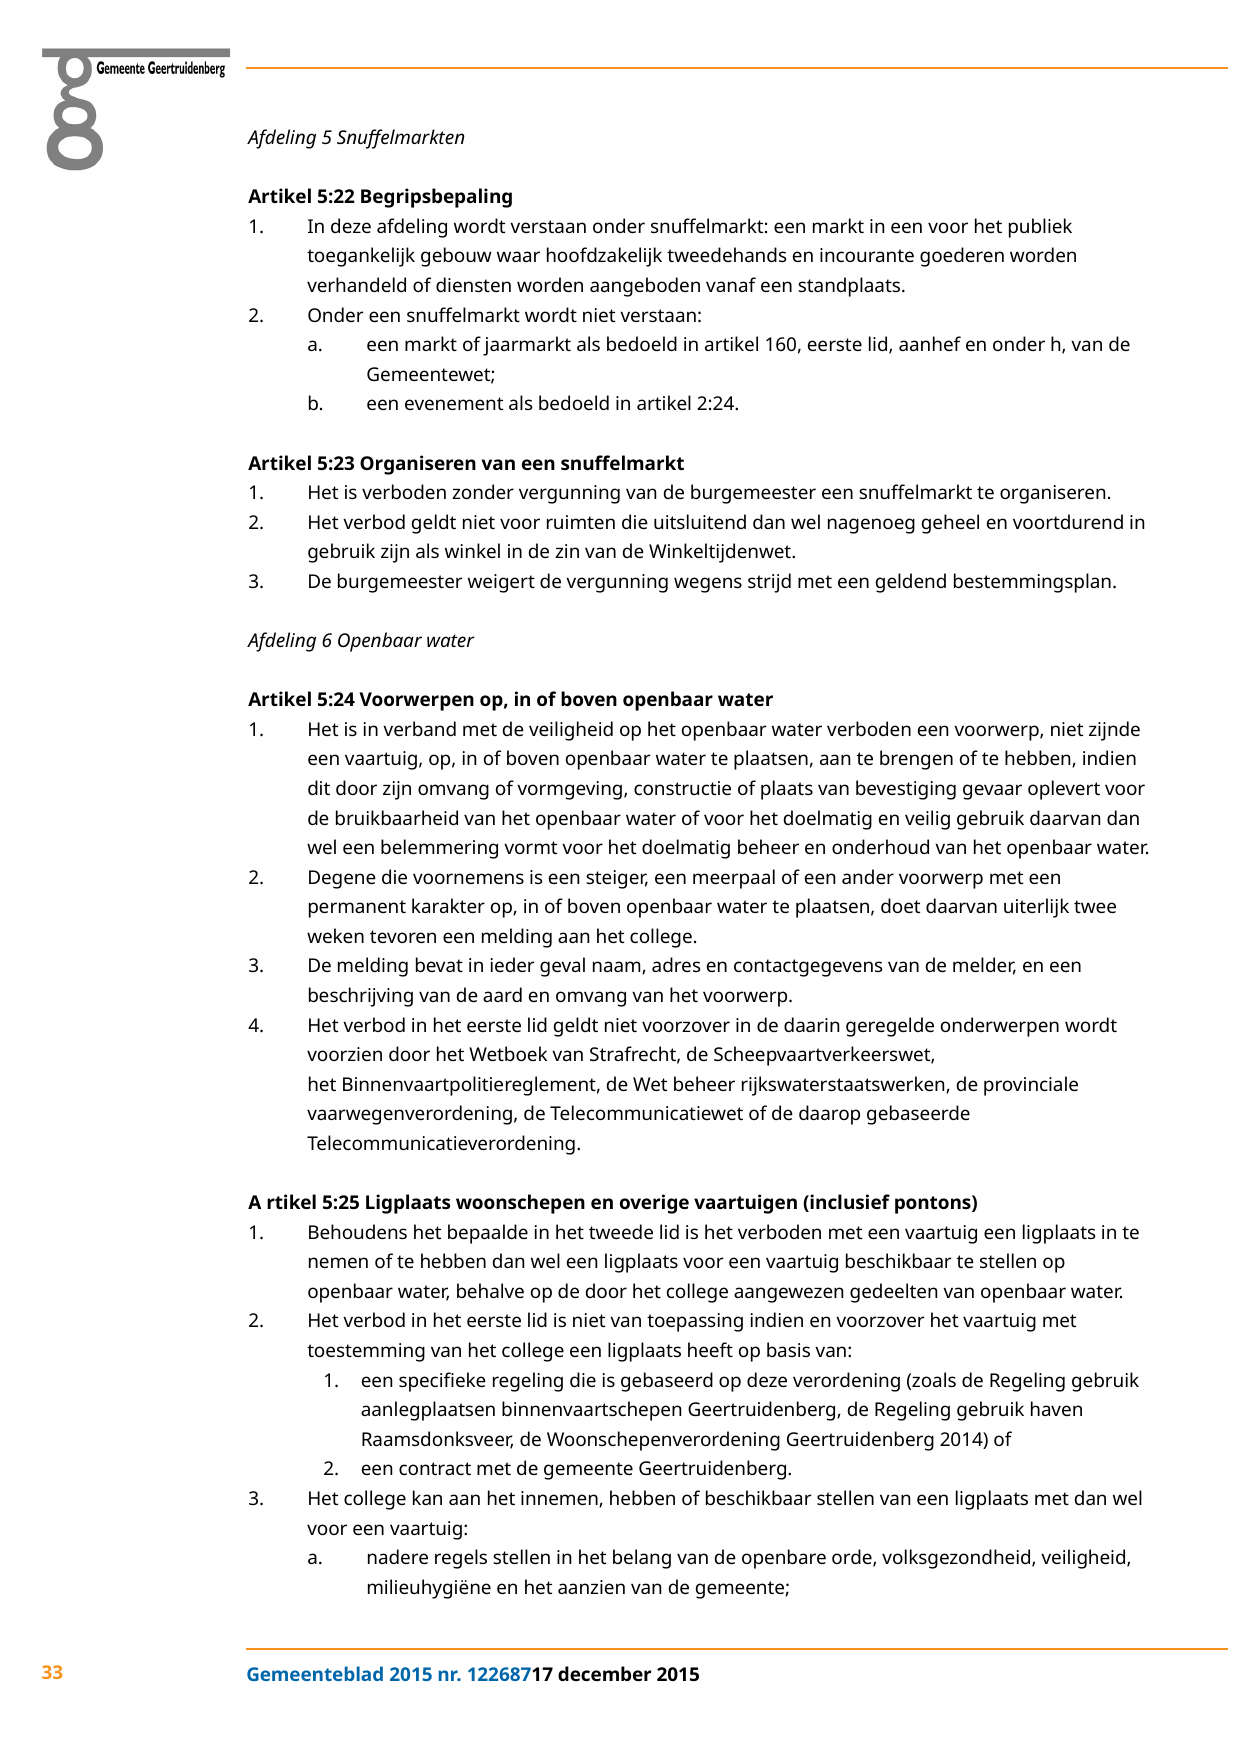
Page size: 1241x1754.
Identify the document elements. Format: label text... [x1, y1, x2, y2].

text Afdeling 5 Snuffelmarkten [248, 124, 1152, 150]
list Degene die voornemens is een steiger, een meerpaal of een ander voorwerp met een permanent karakter op, in of boven openbaar water te plaatsen, doet daarvan uiterlijk twee weken tevoren een melding aan het college. [248, 864, 1152, 949]
list nadere regels stellen in het belang van de openbare orde, volksgezondheid, veiligheid, milieuhygiëne en het aanzien van de gemeente; [307, 1544, 1152, 1600]
list een markt of jaarmarkt als bedoeld in artikel 160, eerste lid, aanhef en onder h, van de Gemeentewet; [307, 331, 1152, 387]
text A rtikel 5:25 Ligplaats woonschepen en overige vaartuigen (inclusief pontons) [248, 1189, 1152, 1215]
picture [41, 47, 231, 172]
text Artikel 5:24 Voorwerpen op, in of boven openbaar water [248, 686, 1152, 712]
list Het is in verband met de veiligheid op het openbaar water verboden een voorwerp, niet zijnde een vaartuig, op, in of boven openbaar water te plaatsen, aan te brengen of te hebben, indien dit door zijn omvang of vormgeving, constructie of plaats van bevestiging gevaar oplevert voor de bruikbaarheid van het openbaar water of voor het doelmatig en veilig gebruik daarvan dan wel een belemmering vormt voor het doelmatig beheer en onderhoud van het openbaar water. [248, 716, 1152, 860]
text Artikel 5:23 Organiseren van een snuffelmarkt [248, 450, 1152, 476]
list Onder een snuffelmarkt wordt niet verstaan: [248, 302, 1152, 328]
list Het verbod in het eerste lid is niet van toepassing indien en voorzover het vaartuig met toestemming van het college een ligplaats heeft op basis van: [248, 1308, 1152, 1363]
list een specifieke regeling die is gebaseerd op deze verordening (zoals de Regeling gebruik aanlegplaatsen binnenvaartschepen Geertruidenberg, de Regeling gebruik haven Raamsdonksveer, de Woonschepenverordening Geertruidenberg 2014) of [323, 1367, 1152, 1452]
list In deze afdeling wordt verstaan onder snuffelmarkt: een markt in een voor het publiek toegankelijk gebouw waar hoofdzakelijk tweedehands en incourante goederen worden verhandeld of diensten worden aangeboden vanaf een standplaats. [248, 213, 1152, 298]
text Afdeling 6 Openbaar water [248, 627, 1152, 653]
list De melding bevat in ieder geval naam, adres en contactgegevens van de melder, en een beschrijving van de aard en omvang van het voorwerp. [248, 953, 1152, 1008]
list Het verbod in het eerste lid geldt niet voorzover in de daarin geregelde onderwerpen wordt voorzien door het Wetboek van Strafrecht, de Scheepvaartverkeerswet, het Binnenvaartpolitiereglement, de Wet beheer rijkswaterstaatswerken, de provinciale vaarwegenverordening, de Telecommunicatiewet of de daarop gebaseerde Telecommunicatieverordening. [248, 1012, 1152, 1156]
list De burgemeester weigert de vergunning wegens strijd met een geldend bestemmingsplan. [248, 568, 1152, 594]
list Het is verboden zonder vergunning van de burgemeester een snuffelmarkt te organiseren. [248, 479, 1152, 505]
list Het college kan aan het innemen, hebben of beschikbaar stellen van een ligplaats met dan wel voor een vaartuig: [248, 1485, 1152, 1541]
list Het verbod geldt niet voor ruimten die uitsluitend dan wel nagenoeg geheel en voortdurend in gebruik zijn als winkel in de zin van de Winkeltijdenwet. [248, 509, 1152, 564]
text Artikel 5:22 Begripsbepaling [248, 183, 1152, 209]
list een evenement als bedoeld in artikel 2:24. [307, 391, 1152, 416]
list Behoudens het bepaalde in het tweede lid is het verboden met een vaartuig een ligplaats in te nemen of te hebben dan wel een ligplaats voor een vaartuig beschikbaar te stellen op openbaar water, behalve op de door het college aangewezen gedeelten van openbaar water. [248, 1219, 1152, 1304]
list een contract met de gemeente Geertruidenberg. [323, 1456, 1152, 1481]
